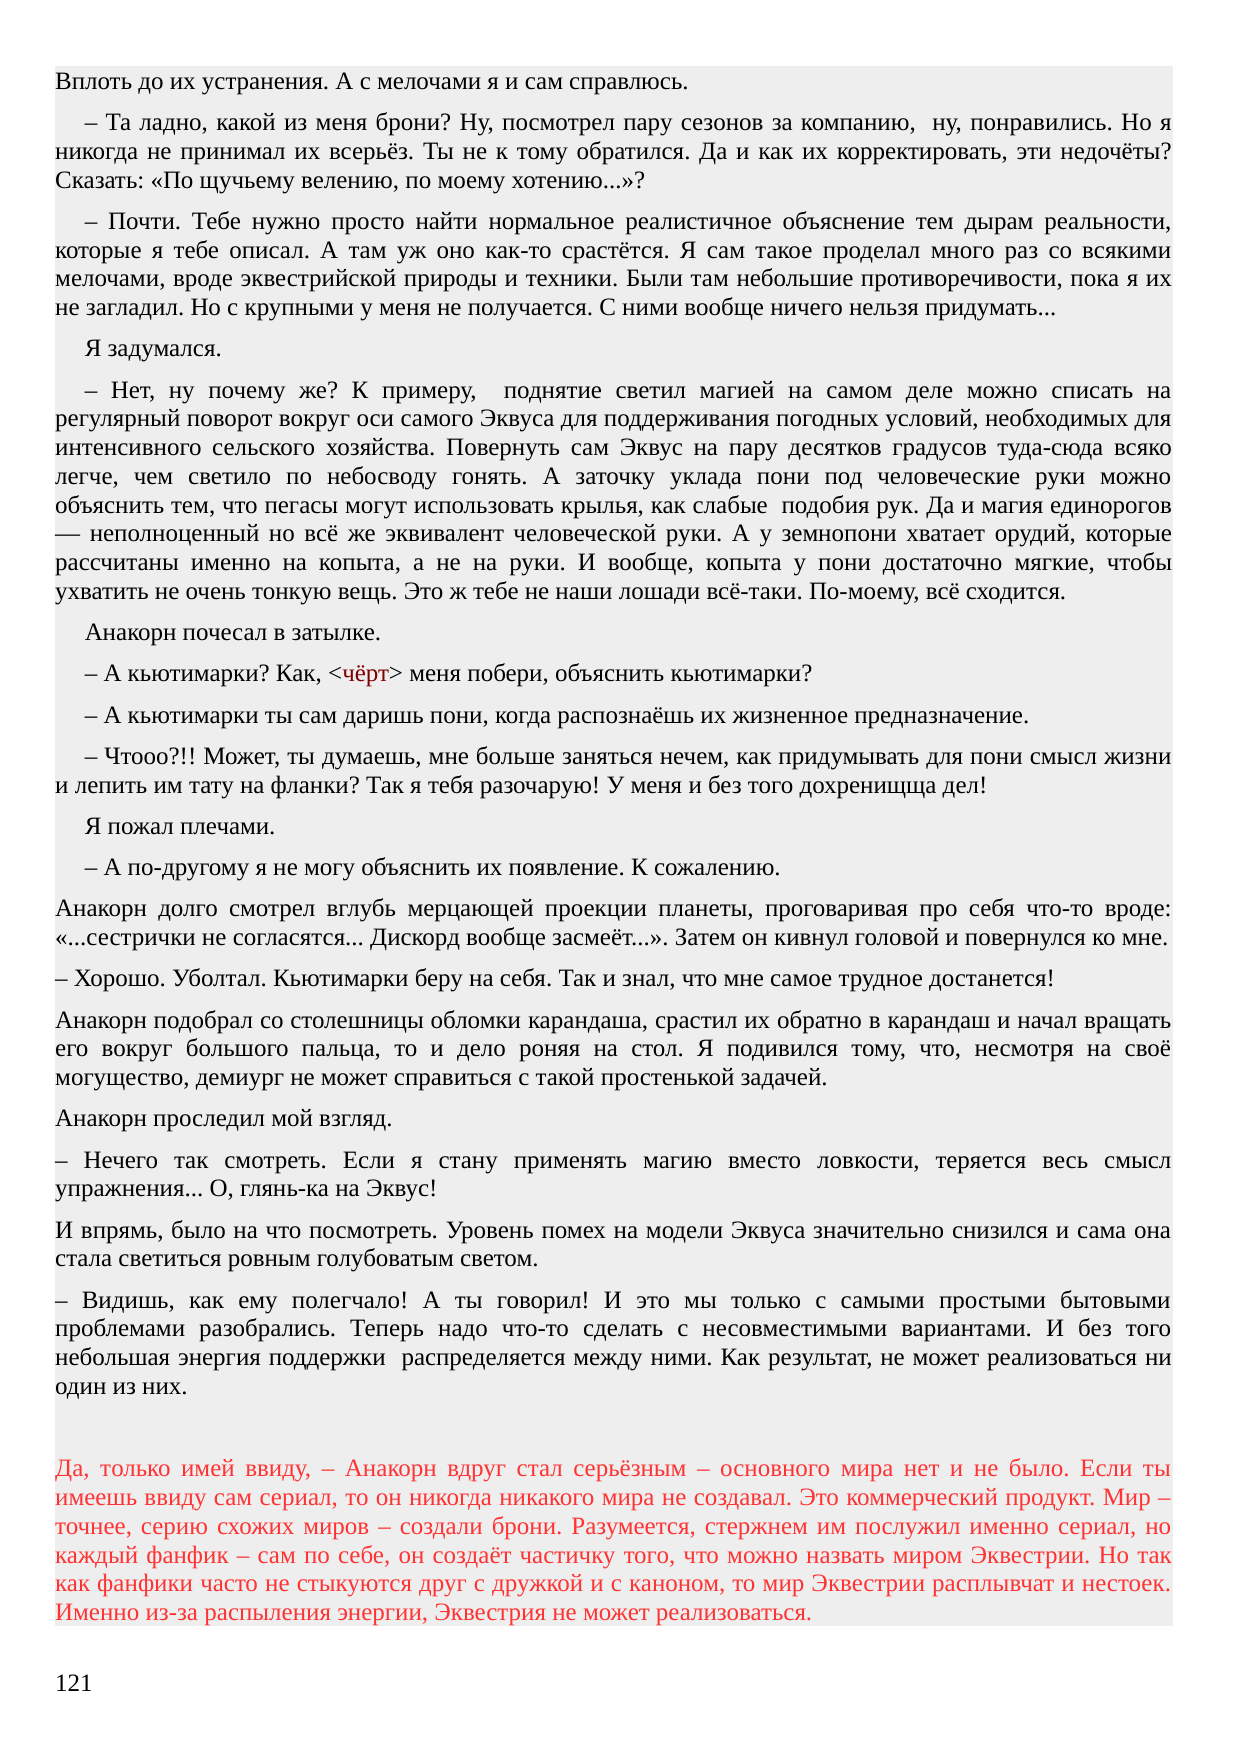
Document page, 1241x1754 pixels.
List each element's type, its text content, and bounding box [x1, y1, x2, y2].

text – Чтооо?!! Может, ты думаешь, мне больше заняться нечем, как придумывать для пони смысл жизни и лепить им тату на фланки? Так я тебя разочарую! У меня и без того дохренищща дел! [55, 741, 1173, 798]
text – А по-другому я не могу объяснить их появление. К сожалению. [55, 852, 1173, 881]
text Я задумался. [55, 333, 1173, 362]
text И впрямь, было на что посмотреть. Уровень помех на модели Эквуса значительно снизился и сама она стала светиться ровным голубоватым светом. [55, 1215, 1173, 1272]
text Анакорн почесал в затылке. [55, 617, 1173, 646]
text – Видишь, как ему полегчало! А ты говорил! И это мы только с самыми простыми бытовыми проблемами разобрались. Теперь надо что-то сделать с несовместимыми вариантами. И без того небольшая энергия поддержки распределяется между ними. Как результат, не может реализоваться ни один из них. [55, 1285, 1173, 1400]
text Анакорн долго смотрел вглубь мерцающей проекции планеты, проговаривая про себя что-то вроде: «...сестрички не согласятся... Дискорд вообще засмеёт...». Затем он кивнул головой и повернулся ко мне. [55, 893, 1173, 951]
text Анакорн проследил мой взгляд. [55, 1103, 1173, 1132]
text Да, только имей ввиду, – Анакорн вдруг стал серьёзным – основного мира нет и не было. Если ты имеешь ввиду сам сериал, то он никогда никакого мира не создавал. Это коммерческий продукт. Мир – точнее, серию схожих миров – создали брони. Разумеется, стержнем им послужил именно сериал, но каждый фанфик – сам по себе, он создаёт частичку того, что можно назвать миром Эквестрии. Но так как фанфики часто не стыкуются друг с дружкой и с каноном, то мир Эквестрии расплывчат и нестоек. Именно из-за распыления энергии, Эквестрия не может реализоваться. [55, 1453, 1173, 1626]
text – А кьютимарки? Как, <чёрт> меня побери, объяснить кьютимарки? [55, 658, 1173, 687]
text Анакорн подобрал со столешницы обломки карандаша, срастил их обратно в карандаш и начал вращать его вокруг большого пальца, то и дело роняя на стол. Я подивился тому, что, несмотря на своё могущество, демиург не может справиться с такой простенькой задачей. [55, 1005, 1173, 1091]
text Вплоть до их устранения. А с мелочами я и сам справлюсь. [55, 66, 1173, 95]
text – Та ладно, какой из меня брони? Ну, посмотрел пару сезонов за компанию, ну, понравились. Но я никогда не принимал их всерьёз. Ты не к тому обратился. Да и как их корректировать, эти недочёты? Сказать: «По щучьему велению, по моему хотению...»? [55, 107, 1173, 193]
text – Нет, ну почему же? К примеру, поднятие светил магией на самом деле можно списать на регулярный поворот вокруг оси самого Эквуса для поддерживания погодных условий, необходимых для интенсивного сельского хозяйства. Повернуть сам Эквус на пару десятков градусов туда-сюда всяко легче, чем светило по небосводу гонять. А заточку уклада пони под человеческие руки можно объяснить тем, что пегасы могут использовать крылья, как слабые подобия рук. Да и магия единорогов — неполноценный но всё же эквивалент человеческой руки. А у земнопони хватает орудий, которые рассчитаны именно на копыта, а не на руки. И вообще, копыта у пони достаточно мягкие, чтобы ухватить не очень тонкую вещь. Это ж тебе не наши лошади всё-таки. По-моему, всё сходится. [55, 375, 1173, 605]
text – Почти. Тебе нужно просто найти нормальное реалистичное объяснение тем дырам реальности, которые я тебе описал. А там уж оно как-то срастётся. Я сам такое проделал много раз со всякими мелочами, вроде эквестрийской природы и техники. Были там небольшие противоречивости, пока я их не загладил. Но с крупными у меня не получается. С ними вообще ничего нельзя придумать... [55, 206, 1173, 321]
text Я пожал плечами. [55, 811, 1173, 840]
text – Нечего так смотреть. Если я стану применять магию вместо ловкости, теряется весь смысл упражнения... О, глянь-ка на Эквус! [55, 1145, 1173, 1202]
text – Хорошо. Уболтал. Кьютимарки беру на себя. Так и знал, что мне самое трудное достанется! [55, 963, 1173, 992]
text – А кьютимарки ты сам даришь пони, когда распознаёшь их жизненное предназначение. [55, 700, 1173, 728]
